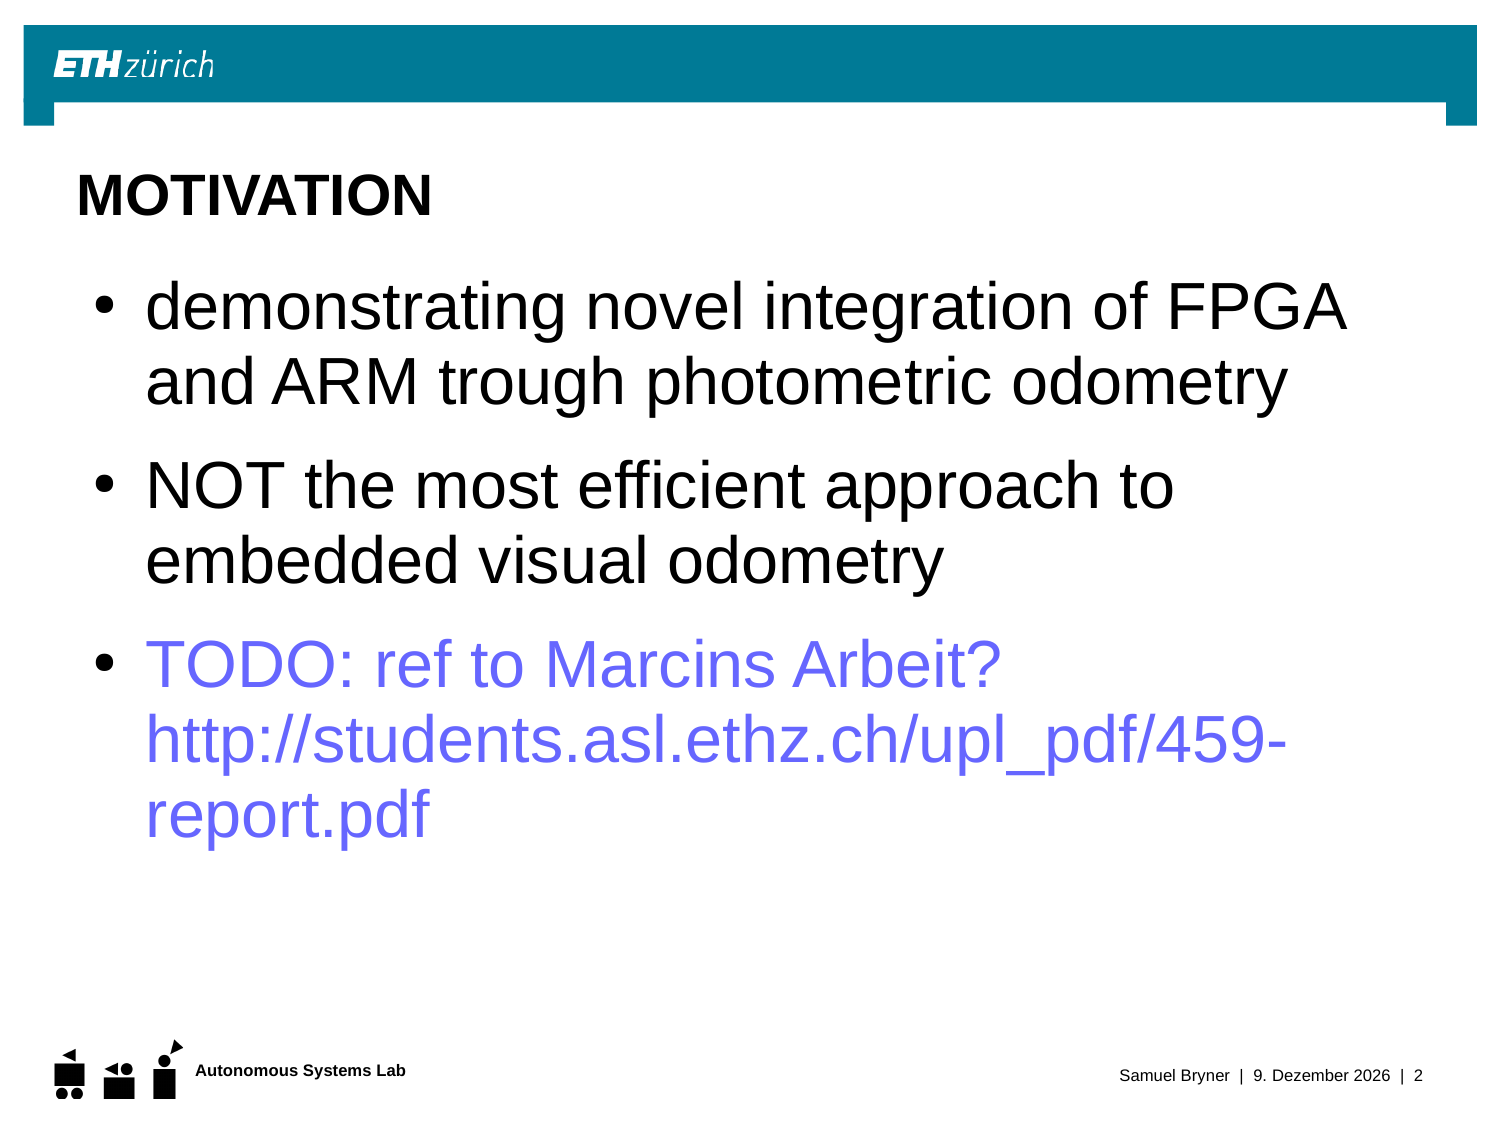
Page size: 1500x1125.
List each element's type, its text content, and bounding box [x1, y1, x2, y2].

title MOTIVATION [53, 101, 1447, 290]
list demonstrating novel integration of FPGA and ARM trough photometric odometry NOT the most efficient approach to embedded visual odometry TODO: ref to Marcins Arbeit? http://students.asl.ethz.ch/upl_pdf/459-report.pdf [75, 269, 1425, 1016]
